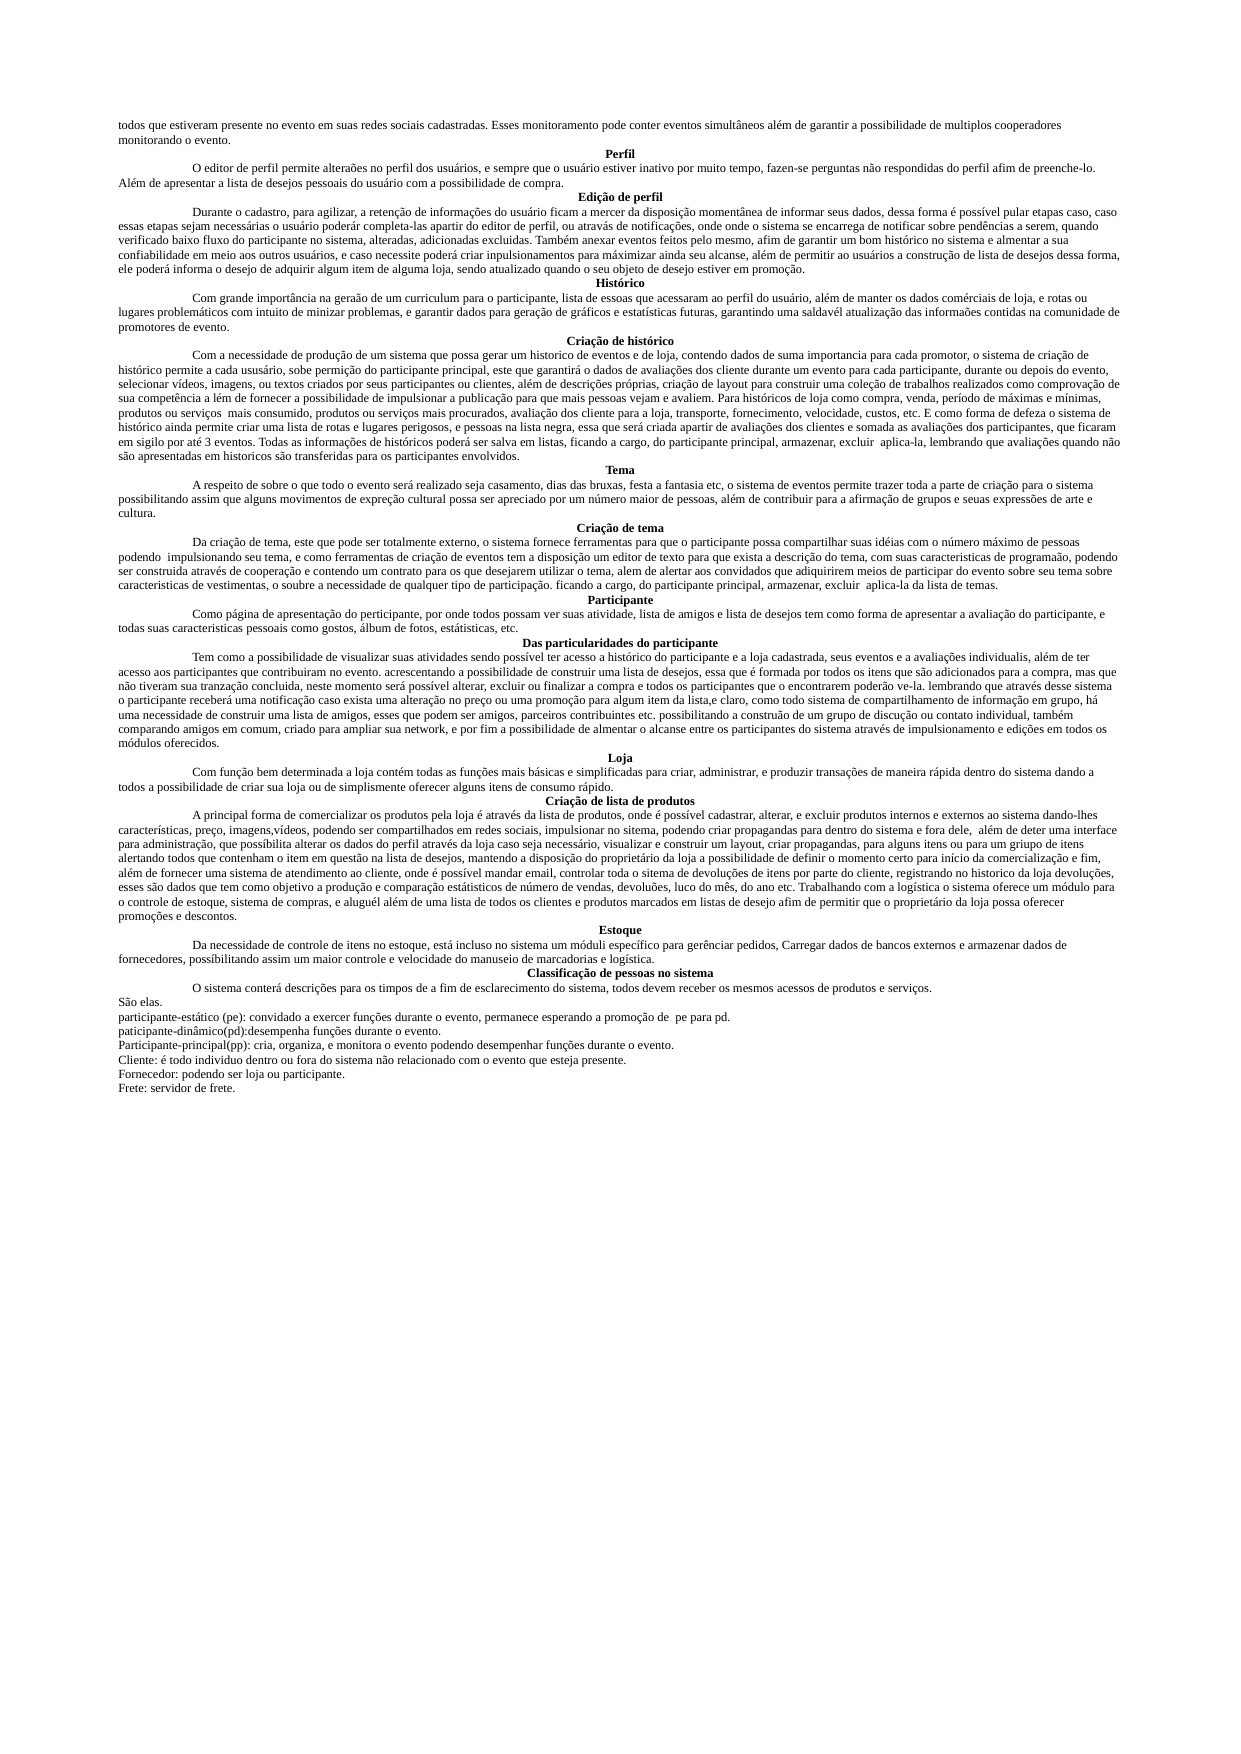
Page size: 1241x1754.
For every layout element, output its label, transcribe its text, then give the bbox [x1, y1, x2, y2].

text Durante o cadastro, para agilizar, a retenção de informações do usuário ficam a mercer da disposição momentânea de informar seus dados, dessa forma é possível pular etapas caso, caso essas etapas sejam necessárias o usuário poderár completa-las apartir do editor de perfil, ou atravás de notificações, onde onde o sistema se encarrega de notificar sobre pendências a serem, quando verificado baixo fluxo do participante no sistema, alteradas, adicionadas excluidas. Também anexar eventos feitos pelo mesmo, afim de garantir um bom histórico no sistema e almentar a sua confiabilidade em meio aos outros usuários, e caso necessite poderá criar inpulsionamentos para máximizar ainda seu alcanse, além de permitir ao usuários a construção de lista de desejos dessa forma, ele poderá informa o desejo de adquirir algum item de alguma loja, sendo atualizado quando o seu objeto de desejo estiver em promoção. [118, 204, 1122, 276]
text Tema [118, 463, 1122, 477]
text Criação de tema [118, 521, 1122, 535]
text Participante [118, 592, 1122, 607]
text paticipante-dinâmico(pd):desempenha funções durante o evento. [118, 1024, 1122, 1038]
text Cliente: é todo individuo dentro ou fora do sistema não relacionado com o evento que esteja presente. [118, 1052, 1122, 1067]
text Com a necessidade de produção de um sistema que possa gerar um historico de eventos e de loja, contendo dados de suma importancia para cada promotor, o sistema de criação de histórico permite a cada ususário, sobe permição do participante principal, este que garantirá o dados de avaliações dos cliente durante um evento para cada participante, durante ou depois do evento, selecionar vídeos, imagens, ou textos criados por seus participantes ou clientes, além de descrições próprias, criação de layout para construir uma coleção de trabalhos realizados como comprovação de sua competência a lém de fornecer a possibilidade de impulsionar a publicação para que mais pessoas vejam e avaliem. Para históricos de loja como compra, venda, período de máximas e mínimas, produtos ou serviços mais consumido, produtos ou serviços mais procurados, avaliação dos cliente para a loja, transporte, fornecimento, velocidade, custos, etc. E como forma de defeza o sistema de histórico ainda permite criar uma lista de rotas e lugares perigosos, e pessoas na lista negra, essa que será criada apartir de avaliações dos clientes e somada as avaliações dos participantes, que ficaram em sigilo por até 3 eventos. Todas as informações de históricos poderá ser salva em listas, ficando a cargo, do participante principal, armazenar, excluir aplica-la, lembrando que avaliações quando não são apresentadas em historicos são transferidas para os participantes envolvidos. [118, 348, 1122, 463]
text participante-estático (pe): convidado a exercer funções durante o evento, permanece esperando a promoção de pe para pd. [118, 1009, 1122, 1024]
text São elas. [118, 995, 1122, 1009]
text Criação de lista de produtos [118, 794, 1122, 808]
text Criação de histórico [118, 334, 1122, 348]
text Das particularidades do participante [118, 636, 1122, 650]
text todos que estiveram presente no evento em suas redes sociais cadastradas. Esses monitoramento pode conter eventos simultâneos além de garantir a possibilidade de multiplos cooperadores monitorando o evento. [118, 118, 1122, 147]
text Loja [118, 751, 1122, 765]
text Frete: servidor de frete. [118, 1081, 1122, 1096]
text Classificação de pessoas no sistema [118, 966, 1122, 981]
text Participante-principal(pp): cria, organiza, e monitora o evento podendo desempenhar funções durante o evento. [118, 1038, 1122, 1052]
text Fornecedor: podendo ser loja ou participante. [118, 1067, 1122, 1081]
text Da necessidade de controle de itens no estoque, está incluso no sistema um móduli específico para gerênciar pedidos, Carregar dados de bancos externos e armazenar dados de fornecedores, possíbilitando assim um maior controle e velocidade do manuseio de marcadorias e logística. [118, 937, 1122, 966]
text O sistema conterá descrições para os timpos de a fim de esclarecimento do sistema, todos devem receber os mesmos acessos de produtos e serviços. [118, 981, 1122, 995]
text Com grande importância na geraão de um curriculum para o participante, lista de essoas que acessaram ao perfil do usuário, além de manter os dados comérciais de loja, e rotas ou lugares problemáticos com intuito de minizar problemas, e garantir dados para geração de gráficos e estatísticas futuras, garantindo uma saldavél atualização das informaões contidas na comunidade de promotores de evento. [118, 291, 1122, 334]
text Histórico [118, 276, 1122, 291]
text Da criação de tema, este que pode ser totalmente externo, o sistema fornece ferramentas para que o participante possa compartilhar suas idéias com o número máximo de pessoas podendo impulsionando seu tema, e como ferramentas de criação de eventos tem a disposição um editor de texto para que exista a descrição do tema, com suas caracteristicas de programaão, podendo ser construida através de cooperação e contendo um contrato para os que desejarem utilizar o tema, alem de alertar aos convidados que adiquirirem meios de participar do evento sobre seu tema sobre caracteristicas de vestimentas, o soubre a necessidade de qualquer tipo de participação. ficando a cargo, do participante principal, armazenar, excluir aplica-la da lista de temas. [118, 535, 1122, 592]
text A respeito de sobre o que todo o evento será realizado seja casamento, dias das bruxas, festa a fantasia etc, o sistema de eventos permite trazer toda a parte de criação para o sistema possibilitando assim que alguns movimentos de expreção cultural possa ser apreciado por um número maior de pessoas, além de contribuir para a afirmação de grupos e seuas expressões de arte e cultura. [118, 477, 1122, 521]
text Como página de apresentação do perticipante, por onde todos possam ver suas atividade, lista de amigos e lista de desejos tem como forma de apresentar a avaliação do participante, e todas suas caracteristicas pessoais como gostos, álbum de fotos, estátisticas, etc. [118, 607, 1122, 636]
text Com função bem determinada a loja contém todas as funções mais básicas e simplificadas para criar, administrar, e produzir transações de maneira rápida dentro do sistema dando a todos a possibilidade de criar sua loja ou de simplismente oferecer alguns itens de consumo rápido. [118, 765, 1122, 794]
text Edição de perfil [118, 190, 1122, 204]
text Perfil [118, 147, 1122, 161]
text O editor de perfil permite alteraões no perfil dos usuários, e sempre que o usuário estiver inativo por muito tempo, fazen-se perguntas não respondidas do perfil afim de preenche-lo. Além de apresentar a lista de desejos pessoais do usuário com a possibilidade de compra. [118, 161, 1122, 190]
text A principal forma de comercializar os produtos pela loja é através da lista de produtos, onde é possível cadastrar, alterar, e excluir produtos internos e externos ao sistema dando-lhes características, preço, imagens,vídeos, podendo ser compartilhados em redes sociais, impulsionar no sitema, podendo criar propagandas para dentro do sistema e fora dele, além de deter uma interface para administração, que possíbilita alterar os dados do perfil através da loja caso seja necessário, visualizar e construir um layout, criar propagandas, para alguns itens ou para um griupo de itens alertando todos que contenham o item em questão na lista de desejos, mantendo a disposição do proprietário da loja a possibilidade de definir o momento certo para início da comercialização e fim, além de fornecer uma sistema de atendimento ao cliente, onde é possível mandar email, controlar toda o sitema de devoluções de itens por parte do cliente, registrando no historico da loja devoluções, esses são dados que tem como objetivo a produção e comparação estátisticos de número de vendas, devoluões, luco do mês, do ano etc. Trabalhando com a logística o sistema oferece um módulo para o controle de estoque, sistema de compras, e aluguél além de uma lista de todos os clientes e produtos marcados em listas de desejo afim de permitir que o proprietário da loja possa oferecer promoções e descontos. [118, 808, 1122, 923]
text Estoque [118, 923, 1122, 937]
text Tem como a possibilidade de visualizar suas atividades sendo possível ter acesso a histórico do participante e a loja cadastrada, seus eventos e a avaliações individualis, além de ter acesso aos participantes que contribuiram no evento. acrescentando a possibilidade de construir uma lista de desejos, essa que é formada por todos os itens que são adicionados para a compra, mas que não tiveram sua tranzação concluida, neste momento será possível alterar, excluir ou finalizar a compra e todos os participantes que o encontrarem poderão ve-la. lembrando que através desse sistema o participante receberá uma notificação caso exista uma alteração no preço ou uma promoção para algum item da lista,e claro, como todo sistema de compartilhamento de informação em grupo, há uma necessidade de construir uma lista de amigos, esses que podem ser amigos, parceiros contribuintes etc. possibilitando a construão de um grupo de discução ou contato individual, também comparando amigos em comum, criado para ampliar sua network, e por fim a possibilidade de almentar o alcanse entre os participantes do sistema através de impulsionamento e edições em todos os módulos oferecidos. [118, 650, 1122, 751]
